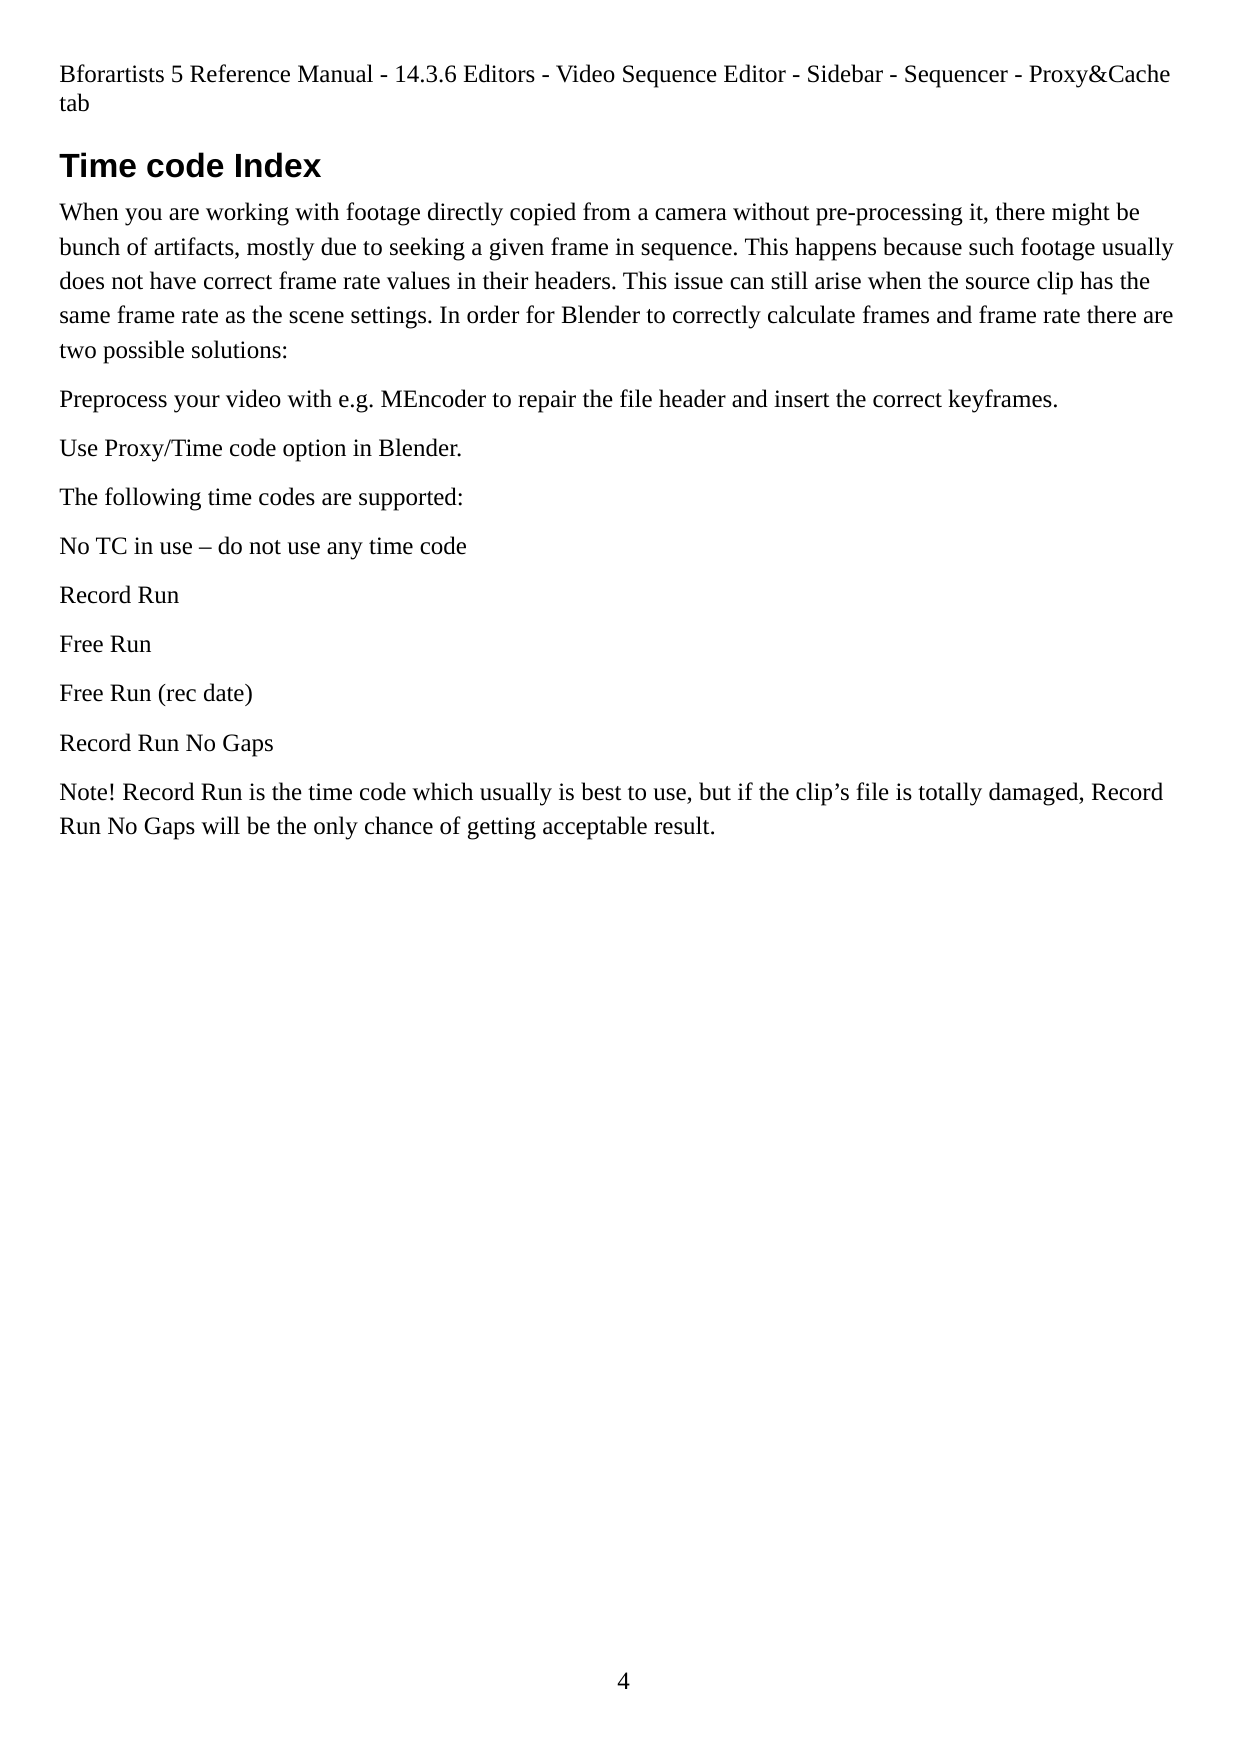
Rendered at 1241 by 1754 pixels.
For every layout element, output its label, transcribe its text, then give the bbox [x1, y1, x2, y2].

text No TC in use – do not use any time code [59, 531, 1181, 560]
text Note! Record Run is the time code which usually is best to use, but if the clip’s file is totally damaged, Record Run No Gaps will be the only chance of getting acceptable result. [59, 777, 1181, 840]
text Preprocess your video with e.g. MEncoder to repair the file header and insert the correct keyframes. [59, 384, 1181, 413]
text When you are working with footage directly copied from a camera without pre-processing it, there might be bunch of artifacts, mostly due to seeking a given frame in sequence. This happens because such footage usually does not have correct frame rate values in their headers. This issue can still arise when the source clip has the same frame rate as the scene settings. In order for Blender to correctly calculate frames and frame rate there are two possible solutions: [59, 197, 1181, 364]
text Free Run (rec date) [59, 678, 1181, 707]
text Record Run No Gaps [59, 728, 1181, 756]
text Record Run [59, 580, 1181, 609]
text The following time codes are supported: [59, 482, 1181, 511]
text Free Run [59, 629, 1181, 658]
text Use Proxy/Time code option in Blender. [59, 433, 1181, 462]
subtitle Time code Index [59, 146, 1181, 185]
